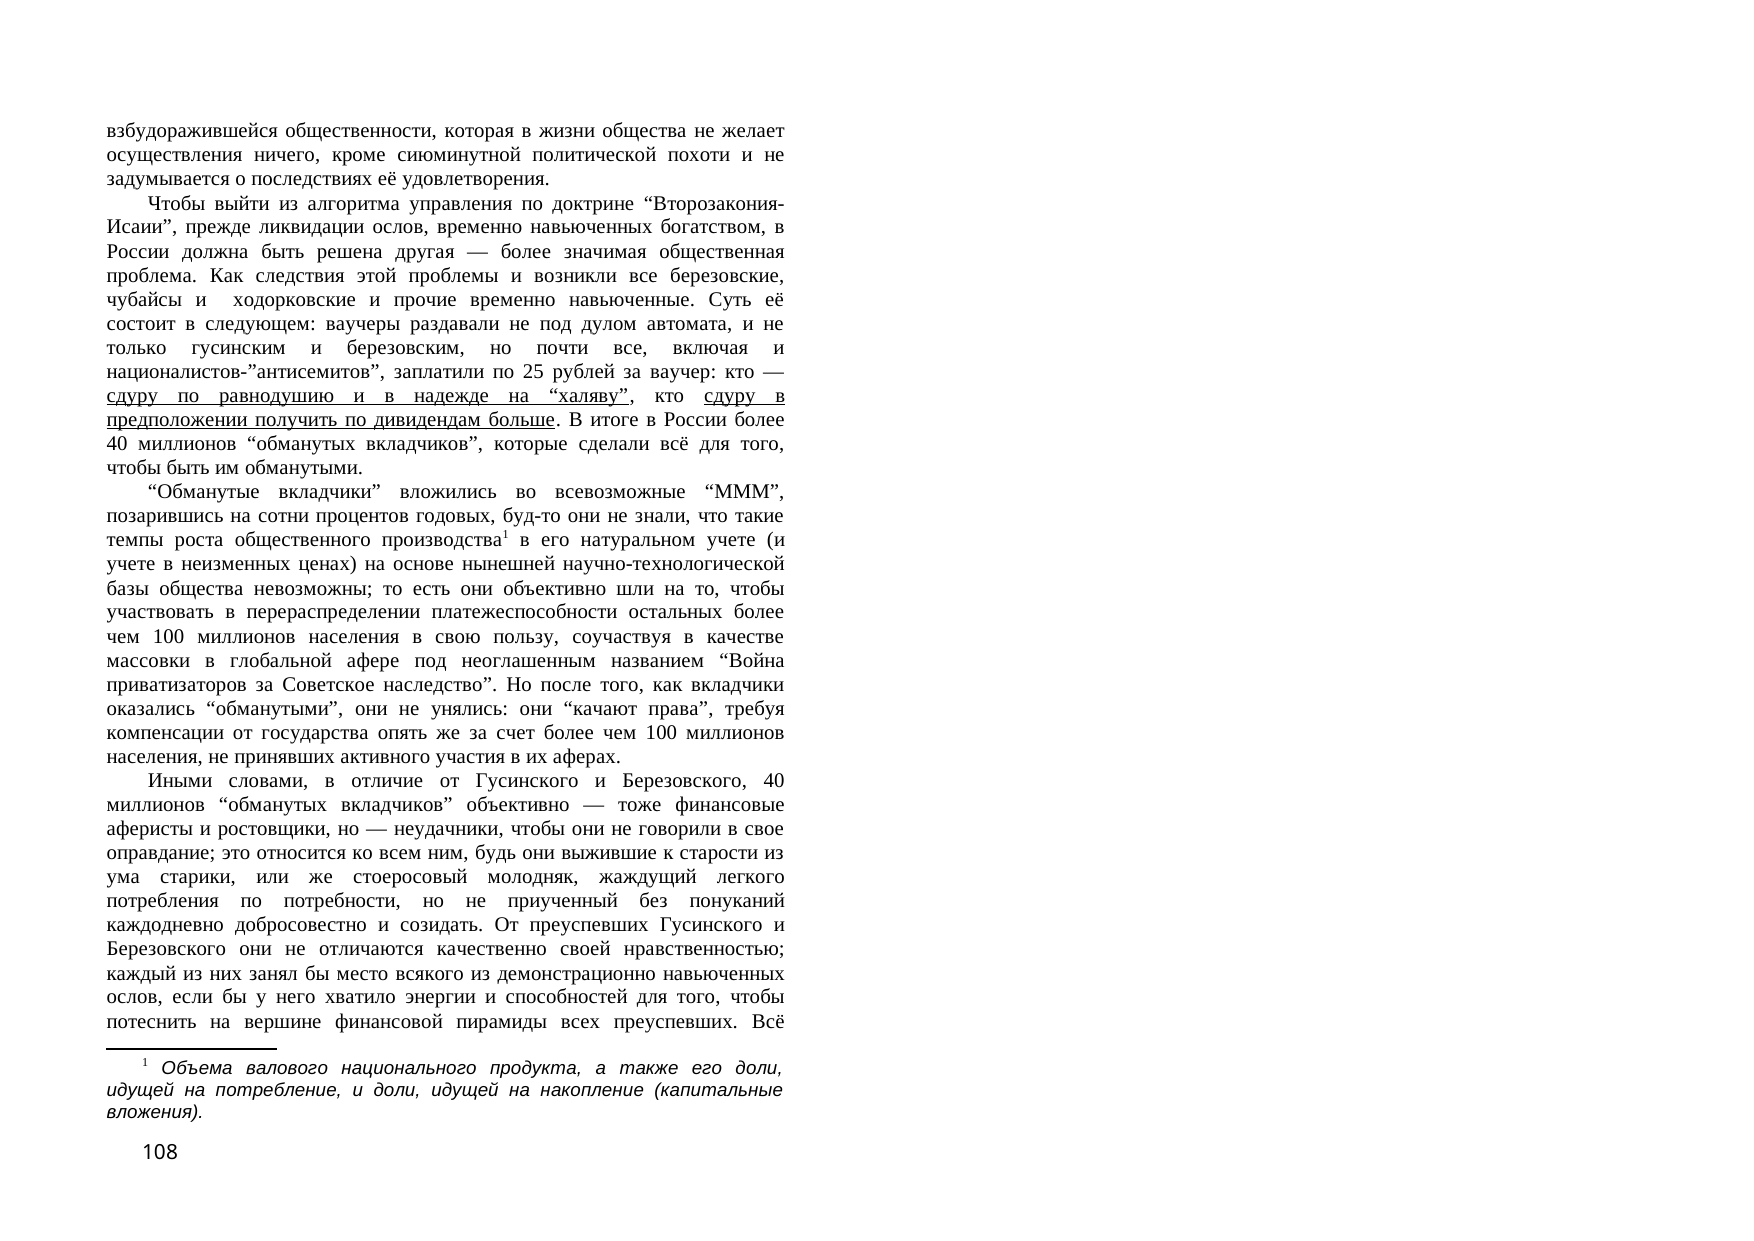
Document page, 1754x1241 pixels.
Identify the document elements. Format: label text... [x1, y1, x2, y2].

text Объема валового национального продукта, а также его доли, идущей на потребление, и доли, идущей на накопление (капитальные вложения). [106, 1055, 785, 1122]
text Иными словами, в отличие от Гусинского и Березовского, 40 миллионов “обманутых вкладчиков” объективно — тоже финансовые аферисты и ростовщики, но — неудачники, чтобы они не говорили в свое оправдание; это относится ко всем ним, будь они выжившие к старости из ума старики, или же стоеросовый молодняк, жаждущий легкого потребления по потребности, но не приученный без понуканий каждодневно добросовестно и созидать. От преуспевших Гусинского и Березовского они не отличаются качественно своей нравственностью; каждый из них занял бы место всякого из демонстрационно навьюченных ослов, если бы у него хватило энергии и способностей для того, чтобы потеснить на вершине финансовой пирамиды всех преуспевших. Всё [106, 768, 785, 1032]
text “Обманутые вкладчики” вложились во всевозможные “МММ”, позарившись на сотни процентов годовых, буд-то они не знали, что такие темпы роста общественного производства в его натуральном учете (и учете в неизменных ценах) на основе нынешней научно-технологической базы общества невозможны; то есть они объективно шли на то, чтобы участвовать в перераспределении платежеспособности остальных более чем 100 миллионов населения в свою пользу, соучаствуя в качестве массовки в глобальной афере под неоглашенным названием “Война приватизаторов за Советское наследство”. Но после того, как вкладчики оказались “обманутыми”, они не унялись: они “качают права”, требуя компенсации от государства опять же за счет более чем 100 миллионов населения, не принявших активного участия в их аферах. [106, 479, 785, 768]
text взбудоражившейся общественности, которая в жизни общества не желает осуществления ничего, кроме сиюминутной политической похоти и не задумывается о последствиях её удовлетворения. [106, 118, 785, 190]
text Чтобы выйти из алгоритма управления по доктрине “Второзакония-Исаии”, прежде ликвидации ослов, временно навьюченных богатством, в России должна быть решена другая — более значимая общественная проблема. Как следствия этой проблемы и возникли все березовские, чубайсы и ходорковские и прочие временно навьюченные. Суть её состоит в следующем: ваучеры раздавали не под дулом автомата, и не только гусинским и березовским, но почти все, включая и националистов-”антисемитов”, заплатили по 25 рублей за ваучер: кто — сдуру по равнодушию и в надежде на “халяву”, кто сдуру в предположении получить по дивидендам больше. В итоге в России более 40 миллионов “обманутых вкладчиков”, которые сделали всё для того, чтобы быть им обманутыми. [106, 190, 785, 479]
